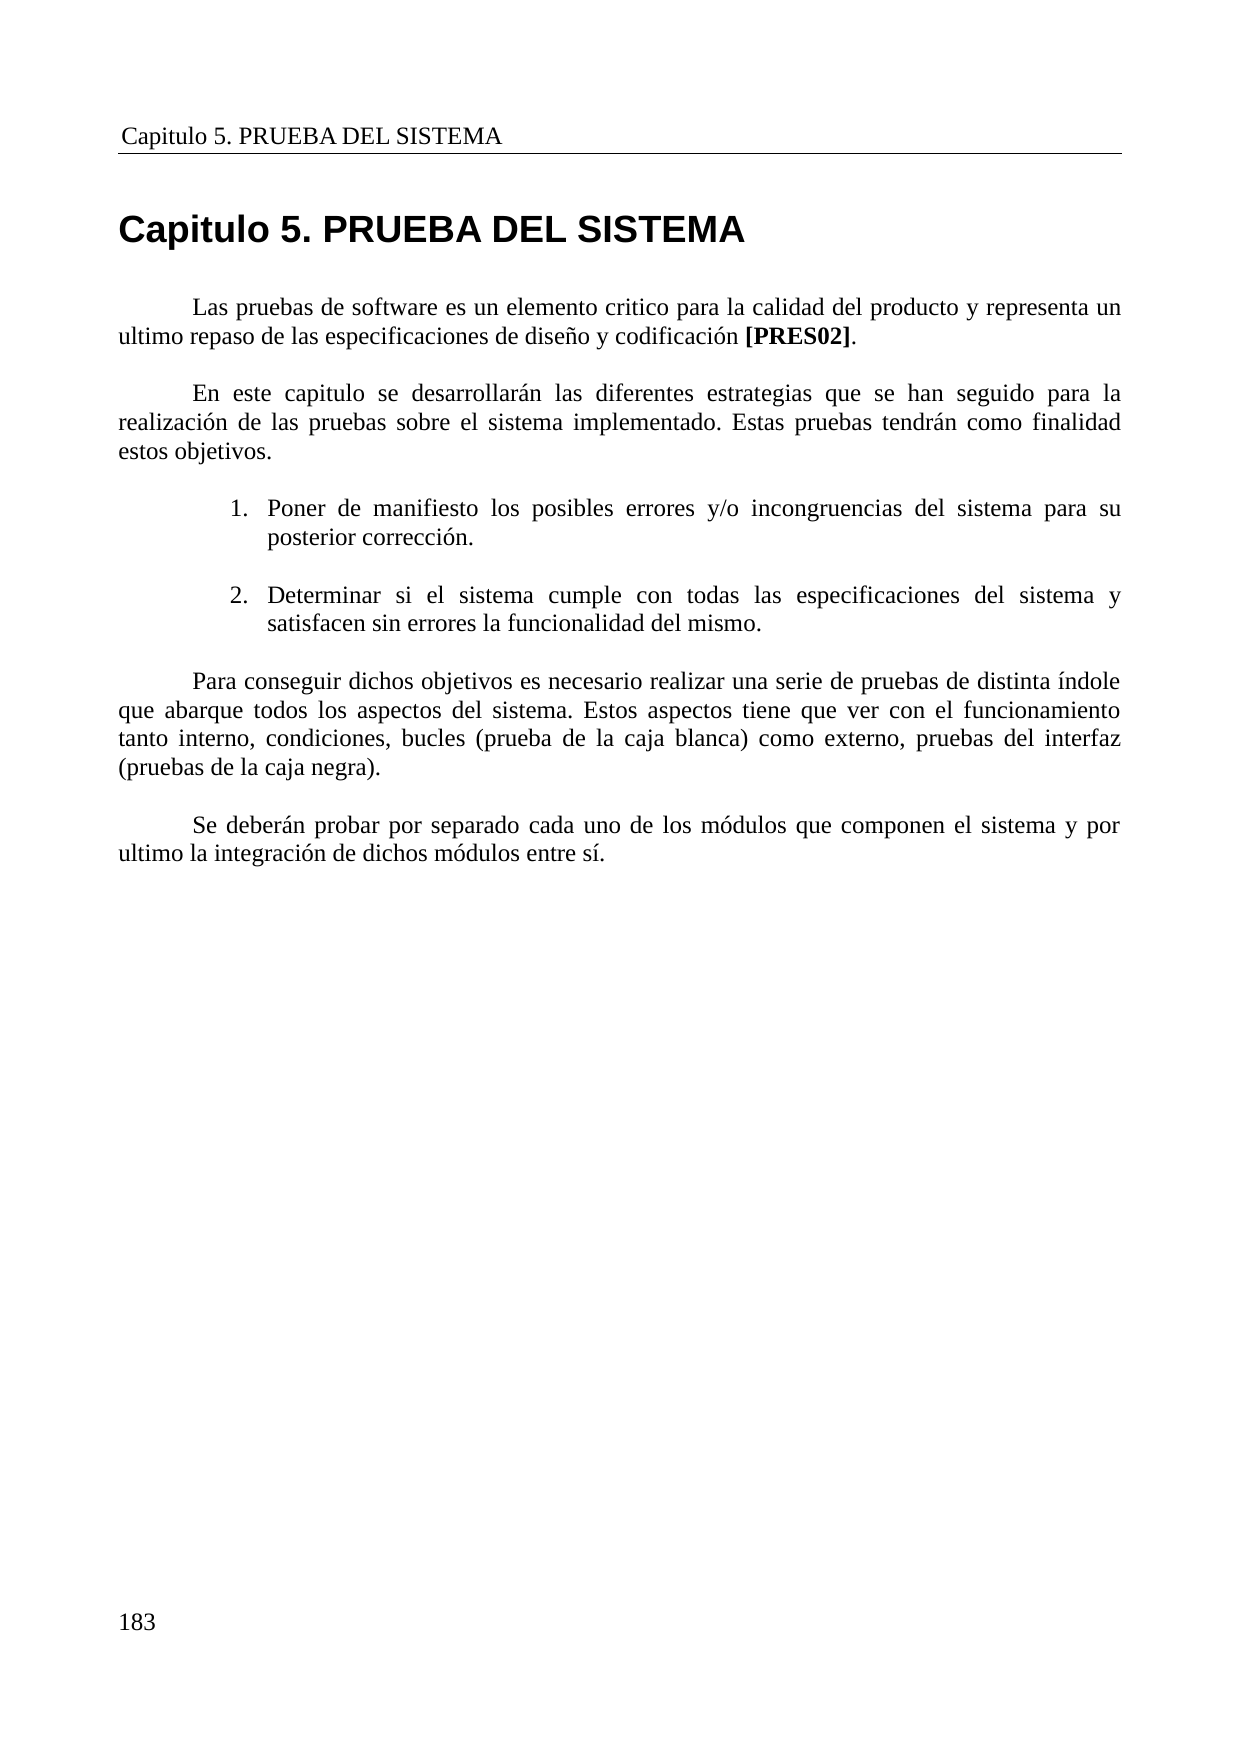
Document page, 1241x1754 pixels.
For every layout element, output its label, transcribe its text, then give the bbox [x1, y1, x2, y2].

text En este capitulo se desarrollarán las diferentes estrategias que se han seguido para la realización de las pruebas sobre el sistema implementado. Estas pruebas tendrán como finalidad estos objetivos. [118, 378, 1122, 465]
subtitle Capitulo 5. PRUEBA DEL SISTEMA [118, 207, 1122, 251]
text Para conseguir dichos objetivos es necesario realizar una serie de pruebas de distinta índole que abarque todos los aspectos del sistema. Estos aspectos tiene que ver con el funcionamiento tanto interno, condiciones, bucles (prueba de la caja blanca) como externo, pruebas del interfaz (pruebas de la caja negra). [118, 666, 1122, 781]
text Se deberán probar por separado cada uno de los módulos que componen el sistema y por ultimo la integración de dichos módulos entre sí. [118, 810, 1122, 867]
list Poner de manifiesto los posibles errores y/o incongruencias del sistema para su posterior corrección. [229, 493, 1122, 551]
list Determinar si el sistema cumple con todas las especificaciones del sistema y satisfacen sin errores la funcionalidad del mismo. [229, 580, 1122, 637]
text Las pruebas de software es un elemento critico para la calidad del producto y representa un ultimo repaso de las especificaciones de diseño y codificación [PRES02]. [118, 292, 1122, 350]
